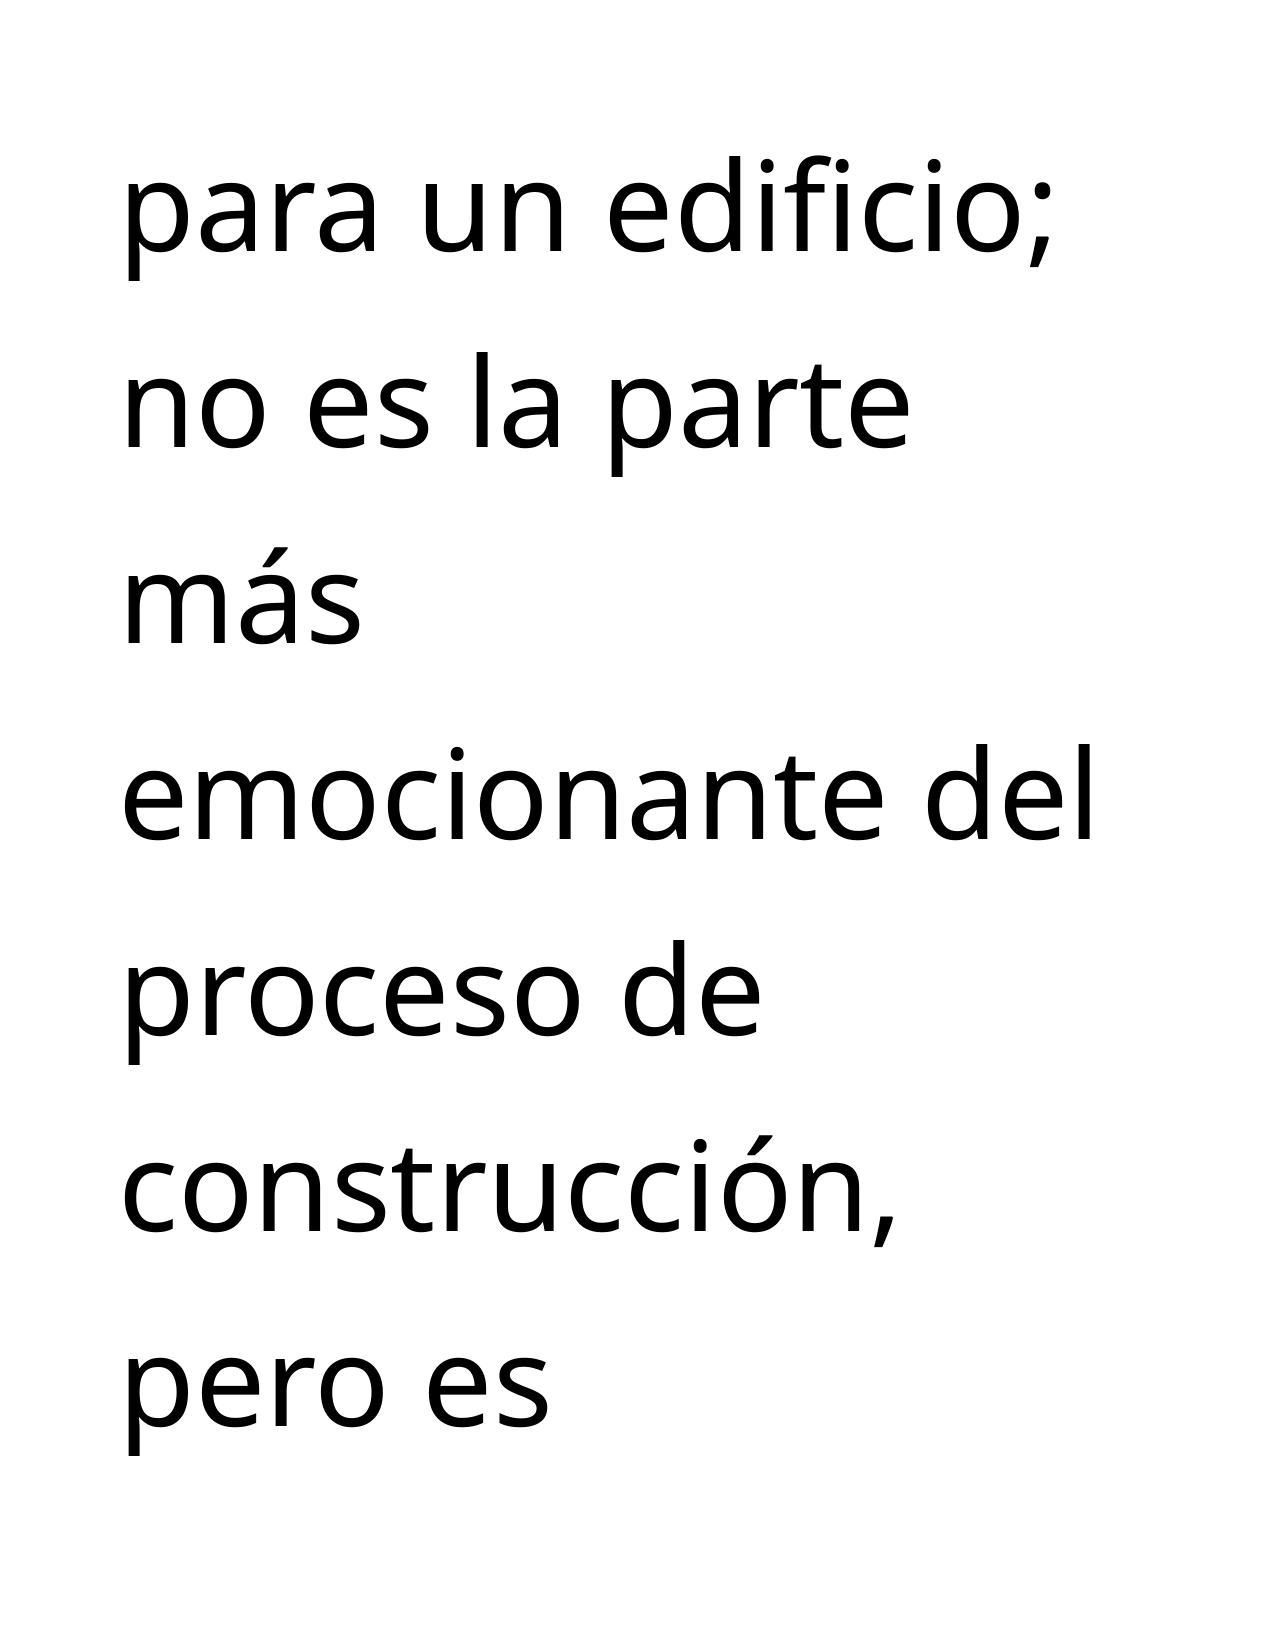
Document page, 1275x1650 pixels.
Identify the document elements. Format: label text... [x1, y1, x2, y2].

text para un edificio; no es la parte más emocionante del proceso de construcción, pero es [118, 118, 1157, 1463]
